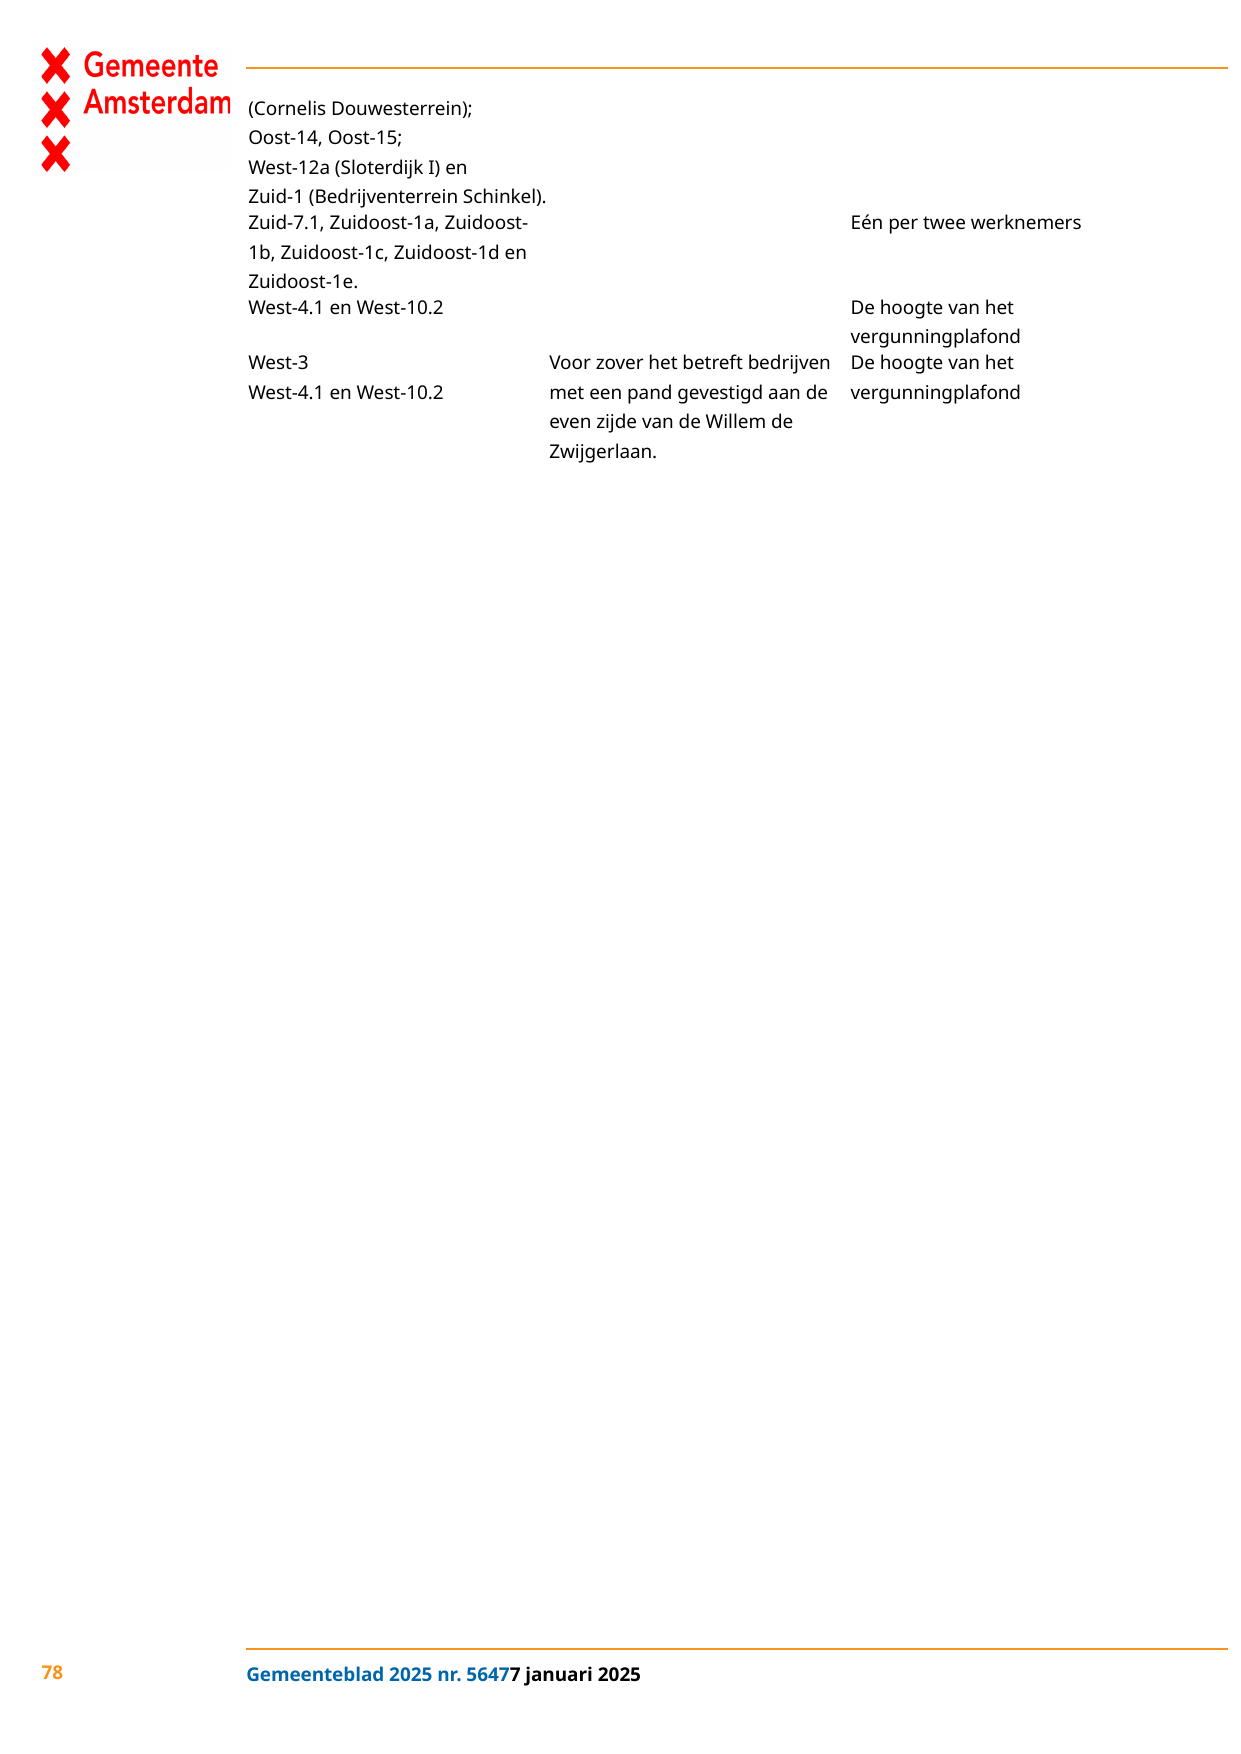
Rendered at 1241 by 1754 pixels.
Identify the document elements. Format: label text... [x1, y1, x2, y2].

table_cell [549, 294, 850, 349]
table_cell West-4.1 en West-10.2 [248, 294, 549, 349]
table_cell Zuid-7.1, Zuidoost-1a, Zuidoost-1b, Zuidoost-1c, Zuidoost-1d en Zuidoost-1e. [248, 209, 549, 294]
table_cell [549, 95, 850, 209]
table_cell (Cornelis Douwesterrein); Oost-14, Oost-15; West-12a (Sloterdijk I) en Zuid-1 (Bedrijventerrein Schinkel). [248, 95, 549, 209]
table_cell [549, 209, 850, 294]
table_cell West-3 West-4.1 en West-10.2 [248, 350, 549, 464]
table_cell De hoogte van het vergunningplafond [850, 350, 1152, 464]
table_cell Voor zover het betreft bedrijven met een pand gevestigd aan de even zijde van de Willem de Zwijgerlaan. [549, 350, 850, 464]
table_cell Eén per twee werknemers [850, 209, 1152, 294]
table_cell [850, 95, 1152, 209]
picture [41, 47, 231, 172]
table_cell De hoogte van het vergunningplafond [850, 294, 1152, 349]
